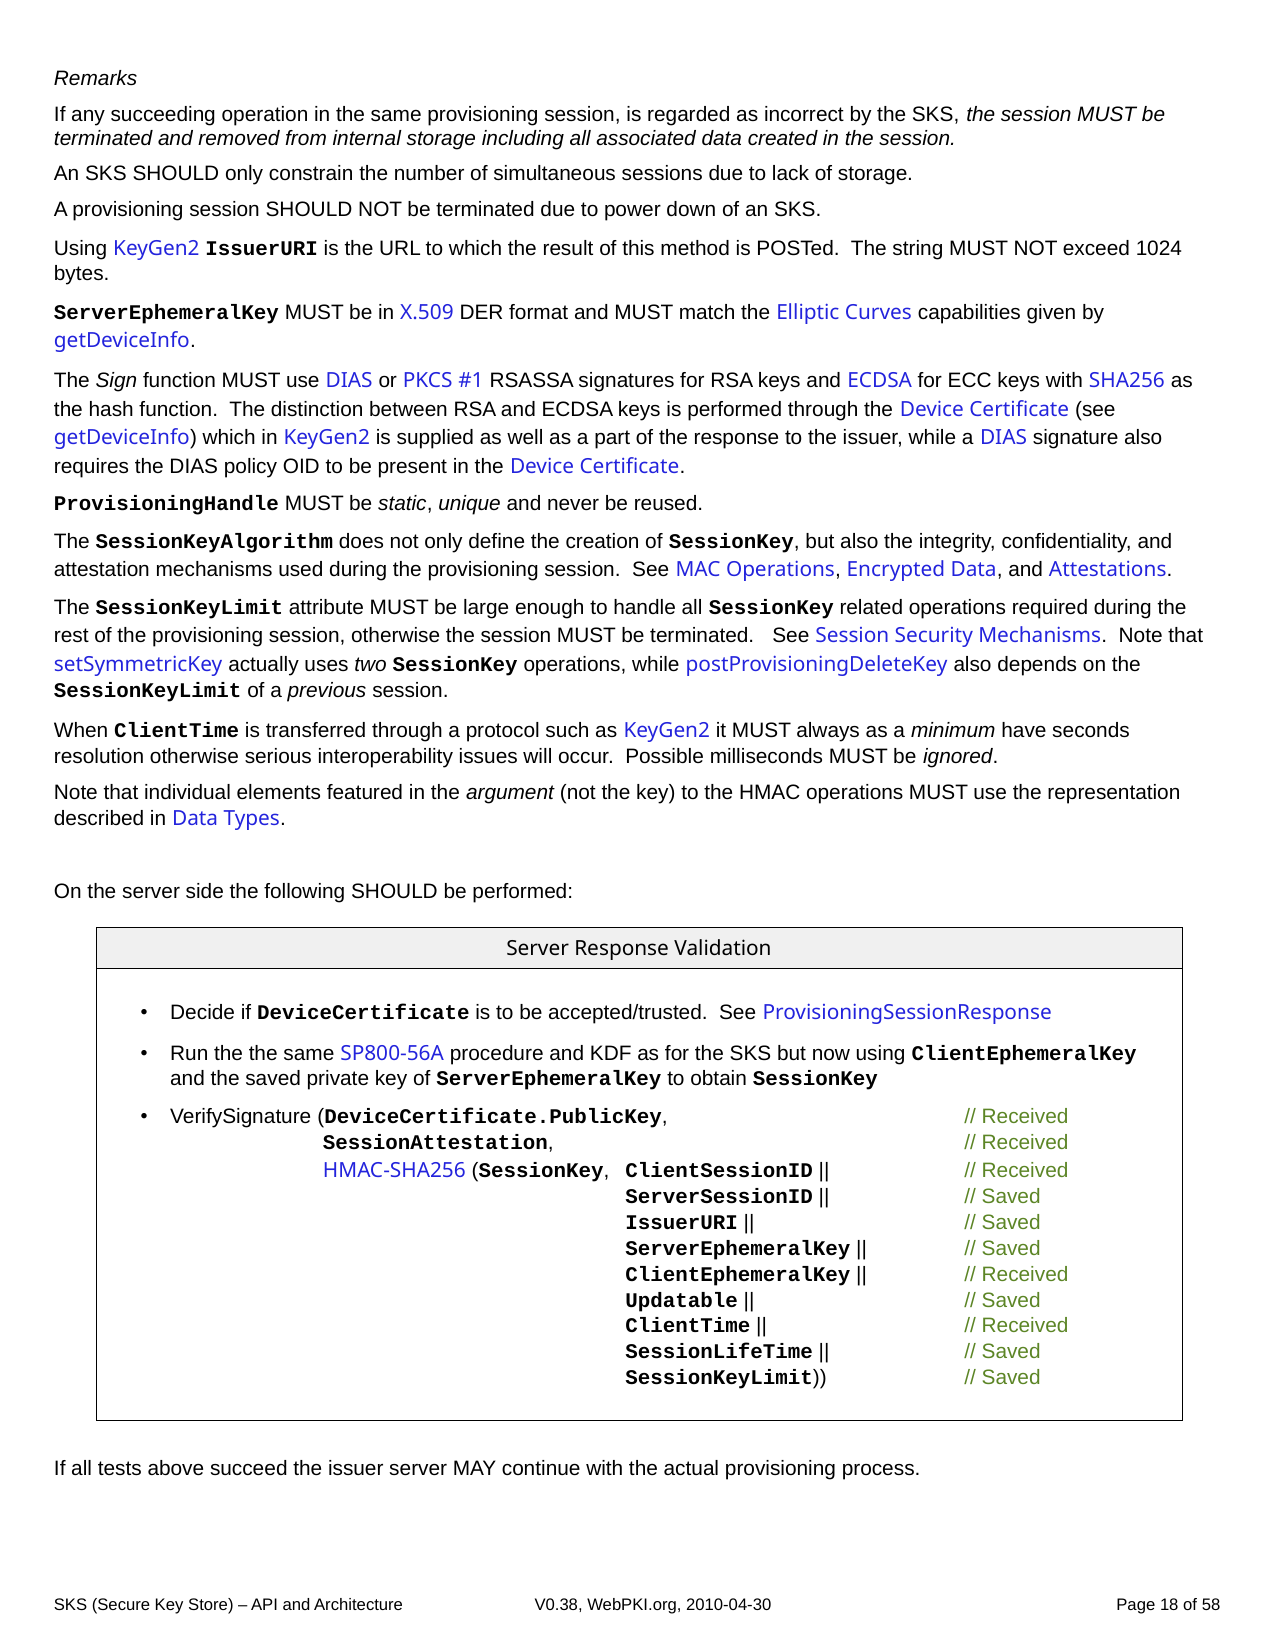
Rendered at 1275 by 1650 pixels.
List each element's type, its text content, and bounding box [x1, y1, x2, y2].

table_header Server Response Validation [97, 928, 1182, 968]
text ProvisioningHandle MUST be static, unique and never be reused. [54, 491, 1221, 517]
text The SessionKeyAlgorithm does not only define the creation of SessionKey, but also the integrity, confidentiality, and attestation mechanisms used during the provisioning session. See MAC Operations, Encrypted Data, and Attestations. [54, 529, 1221, 583]
text Note that individual elements featured in the argument (not the key) to the HMAC operations MUST use the representation described in Data Types. [54, 779, 1221, 832]
text When ClientTime is transferred through a protocol such as KeyGen2 it MUST always as a minimum have seconds resolution otherwise serious interoperability issues will occur. Possible milliseconds MUST be ignored. [54, 715, 1221, 768]
text An SKS SHOULD only constrain the number of simultaneous sessions due to lack of storage. [54, 161, 1221, 185]
text If all tests above succeed the issuer server MAY continue with the actual provisioning process. [54, 1456, 1221, 1480]
text The SessionKeyLimit attribute MUST be large enough to handle all SessionKey related operations required during the rest of the provisioning session, otherwise the session MUST be terminated. See Session Security Mechanisms. Note that setSymmetricKey actually uses two SessionKey operations, while postProvisioningDeleteKey also depends on the SessionKeyLimit of a previous session. [54, 595, 1221, 703]
text ServerEphemeralKey MUST be in X.509 DER format and MUST match the Elliptic Curves capabilities given by getDeviceInfo. [54, 297, 1221, 354]
text On the server side the following SHOULD be performed: [54, 879, 1221, 903]
text Using KeyGen2 IssuerURI is the URL to which the result of this method is POSTed. The string MUST NOT exceed 1024 bytes. [54, 233, 1221, 285]
text The Sign function MUST use DIAS or PKCS #1 RSASSA signatures for RSA keys and ECDSA for ECC keys with SHA256 as the hash function. The distinction between RSA and ECDSA keys is performed through the Device Certificate (see getDeviceInfo) which in KeyGen2 is supplied as well as a part of the response to the issuer, while a DIAS signature also requires the DIAS policy OID to be present in the Device Certificate. [54, 366, 1221, 479]
text Remarks [54, 66, 1221, 90]
table_cell Decide if DeviceCertificate is to be accepted/trusted. See ProvisioningSessionResponse Run the the same SP800-56A procedure and KDF as for the SKS but now using ClientEphemeralKey and the saved private key of ServerEphemeralKey to obtain SessionKey VerifySignature (DeviceCertificate.PublicKey, // Received SessionAttestation, // Received HMAC-SHA256 (SessionKey, ClientSessionID || // Received ServerSessionID || // Saved IssuerURI || // Saved ServerEphemeralKey || // Saved ClientEphemeralKey || // Received Updatable || // Saved ClientTime || // Received SessionLifeTime || // Saved SessionKeyLimit)) // Saved [97, 969, 1182, 1420]
text If any succeeding operation in the same provisioning session, is regarded as incorrect by the SKS, the session MUST be terminated and removed from internal storage including all associated data created in the session. [54, 101, 1221, 149]
text A provisioning session SHOULD NOT be terminated due to power down of an SKS. [54, 197, 1221, 221]
